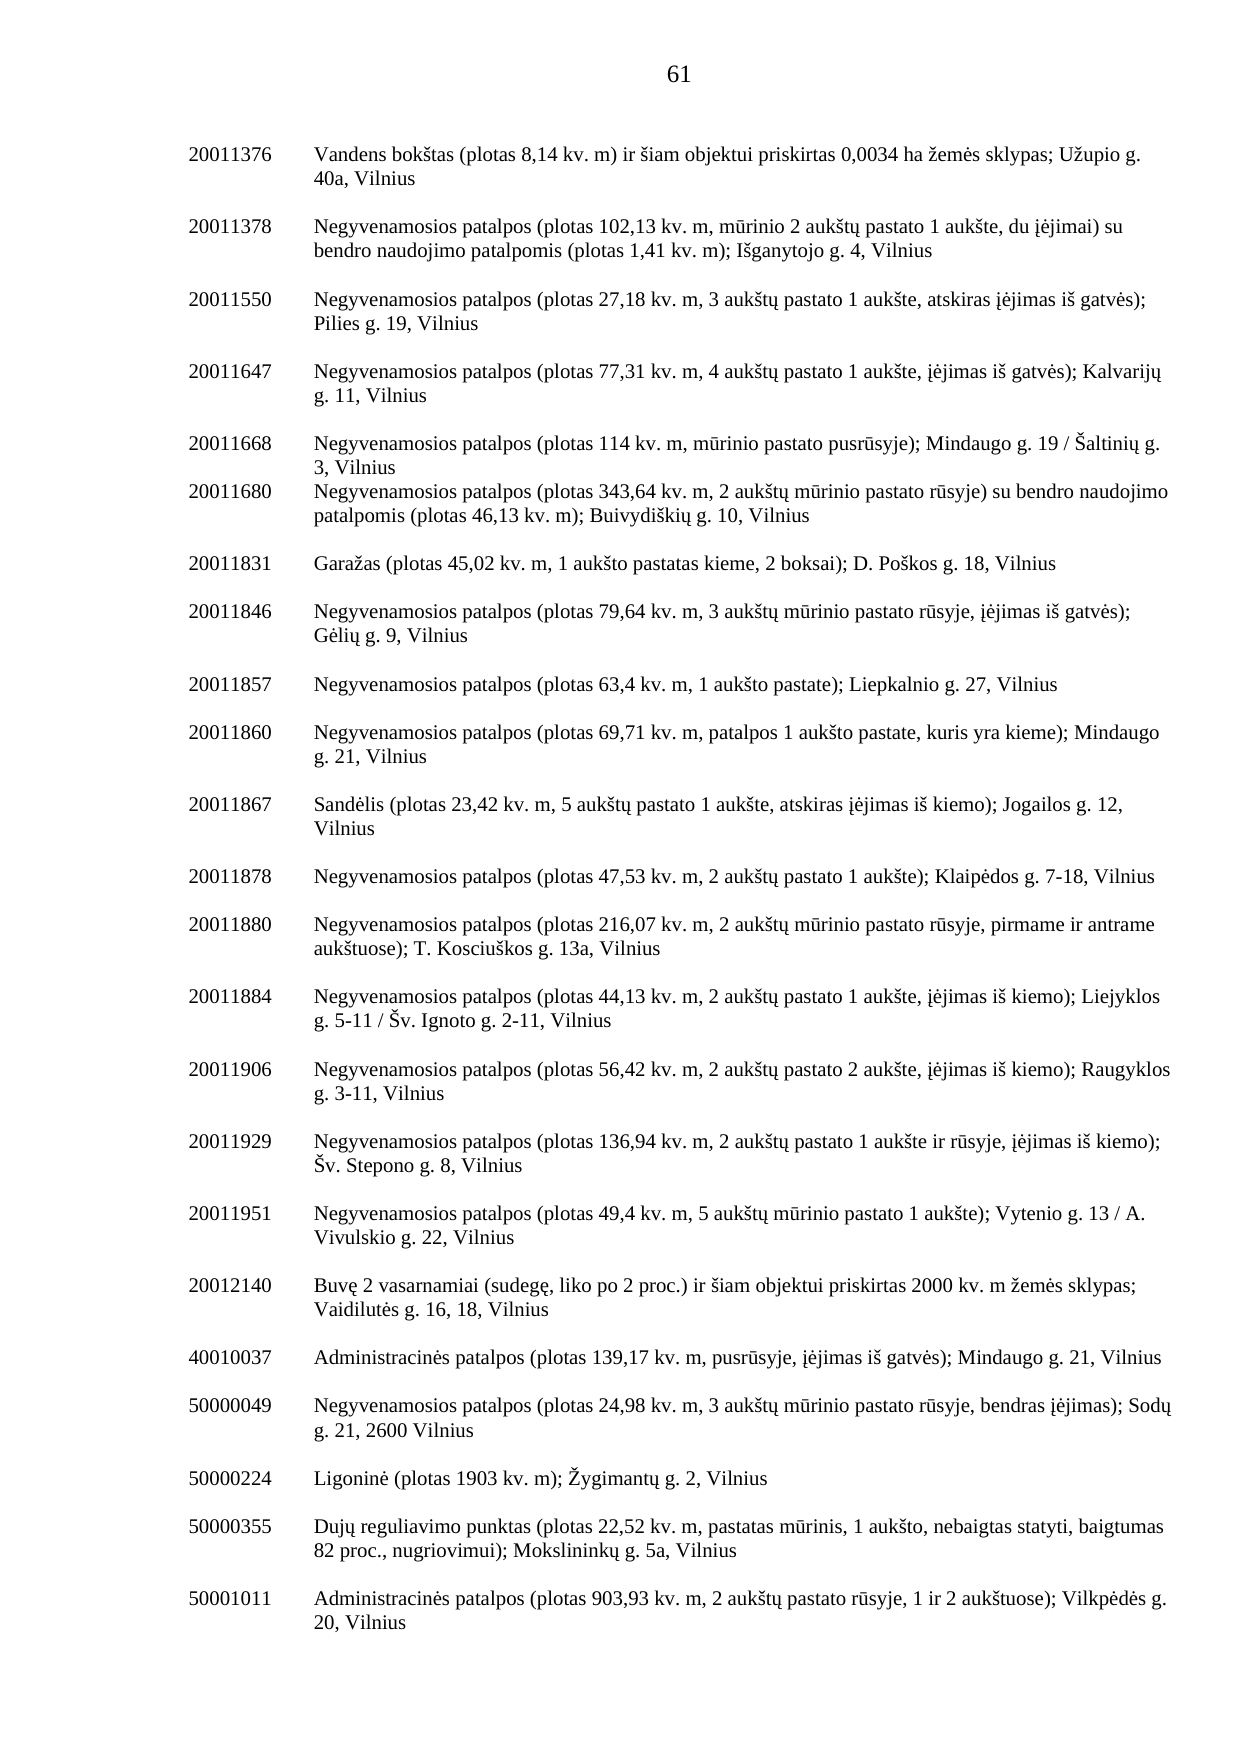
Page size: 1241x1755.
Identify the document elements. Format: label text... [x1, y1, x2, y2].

table_cell Negyvenamosios patalpos (plotas 47,53 kv. m, 2 aukštų pastato 1 aukšte); Klaipėdos g. 7-18, Vilnius [308, 864, 1181, 888]
table_cell 20011550 [177, 287, 308, 335]
table_cell Negyvenamosios patalpos (plotas 69,71 kv. m, patalpos 1 aukšto pastate, kuris yra kieme); Mindaugo g. 21, Vilnius [308, 720, 1181, 768]
table_cell [177, 1321, 1181, 1345]
table_cell [177, 960, 1181, 984]
table_cell Negyvenamosios patalpos (plotas 56,42 kv. m, 2 aukštų pastato 2 aukšte, įėjimas iš kiemo); Raugyklos g. 3-11, Vilnius [308, 1057, 1181, 1105]
table_cell 20011846 [177, 599, 308, 647]
table_cell 50000049 [177, 1394, 308, 1442]
table_cell [177, 696, 1181, 720]
table_cell [177, 575, 1181, 599]
table_cell Negyvenamosios patalpos (plotas 44,13 kv. m, 2 aukštų pastato 1 aukšte, įėjimas iš kiemo); Liejyklos g. 5-11 / Šv. Ignoto g. 2-11, Vilnius [308, 984, 1181, 1032]
table_cell [177, 1369, 1181, 1393]
table_cell [177, 1105, 1181, 1129]
table_cell Garažas (plotas 45,02 kv. m, 1 aukšto pastatas kieme, 2 boksai); D. Poškos g. 18, Vilnius [308, 551, 1181, 575]
table_cell [177, 190, 1181, 214]
table_cell [177, 648, 1181, 672]
table_cell [177, 1490, 1181, 1514]
table_cell Negyvenamosios patalpos (plotas 343,64 kv. m, 2 aukštų mūrinio pastato rūsyje) su bendro naudojimo patalpomis (plotas 46,13 kv. m); Buivydiškių g. 10, Vilnius [308, 479, 1181, 527]
table_cell Negyvenamosios patalpos (plotas 24,98 kv. m, 3 aukštų mūrinio pastato rūsyje, bendras įėjimas); Sodų g. 21, 2600 Vilnius [308, 1394, 1181, 1442]
table_cell 50001011 [177, 1586, 308, 1634]
table_cell 20011867 [177, 792, 308, 840]
table_cell 20011376 [177, 142, 308, 190]
table_cell 20011929 [177, 1129, 308, 1177]
table_cell 20011857 [177, 672, 308, 696]
table_cell Negyvenamosios patalpos (plotas 136,94 kv. m, 2 aukštų pastato 1 aukšte ir rūsyje, įėjimas iš kiemo); Šv. Stepono g. 8, Vilnius [308, 1129, 1181, 1177]
table_cell [177, 888, 1181, 912]
table_cell Sandėlis (plotas 23,42 kv. m, 5 aukštų pastato 1 aukšte, atskiras įėjimas iš kiemo); Jogailos g. 12, Vilnius [308, 792, 1181, 840]
table_cell 20011884 [177, 984, 308, 1032]
table_cell 20011647 [177, 359, 308, 407]
table_cell [177, 1562, 1181, 1586]
table_cell Administracinės patalpos (plotas 903,93 kv. m, 2 aukštų pastato rūsyje, 1 ir 2 aukštuose); Vilkpėdės g. 20, Vilnius [308, 1586, 1181, 1634]
table_cell Administracinės patalpos (plotas 139,17 kv. m, pusrūsyje, įėjimas iš gatvės); Mindaugo g. 21, Vilnius [308, 1345, 1181, 1369]
table_cell 20011831 [177, 551, 308, 575]
table_cell 50000224 [177, 1466, 308, 1490]
table_cell [177, 527, 1181, 551]
table_cell Dujų reguliavimo punktas (plotas 22,52 kv. m, pastatas mūrinis, 1 aukšto, nebaigtas statyti, baigtumas 82 proc., nugriovimui); Mokslininkų g. 5a, Vilnius [308, 1514, 1181, 1562]
table_cell 20011860 [177, 720, 308, 768]
table_cell Vandens bokštas (plotas 8,14 kv. m) ir šiam objektui priskirtas 0,0034 ha žemės sklypas; Užupio g. 40a, Vilnius [308, 142, 1181, 190]
table_cell 20011880 [177, 912, 308, 960]
table_cell [177, 1033, 1181, 1057]
table_cell 40010037 [177, 1345, 308, 1369]
table_cell Negyvenamosios patalpos (plotas 114 kv. m, mūrinio pastato pusrūsyje); Mindaugo g. 19 / Šaltinių g. 3, Vilnius [308, 431, 1181, 479]
table_cell Buvę 2 vasarnamiai (sudegę, liko po 2 proc.) ir šiam objektui priskirtas 2000 kv. m žemės sklypas; Vaidilutės g. 16, 18, Vilnius [308, 1273, 1181, 1321]
table_cell [177, 335, 1181, 359]
table_cell [177, 840, 1181, 864]
table_cell Negyvenamosios patalpos (plotas 49,4 kv. m, 5 aukštų mūrinio pastato 1 aukšte); Vytenio g. 13 / A. Vivulskio g. 22, Vilnius [308, 1201, 1181, 1249]
table_cell 20011668 [177, 431, 308, 479]
table_cell [177, 768, 1181, 792]
table_cell Ligoninė (plotas 1903 kv. m); Žygimantų g. 2, Vilnius [308, 1466, 1181, 1490]
table_cell [177, 118, 1181, 142]
table_cell [177, 263, 1181, 287]
table_cell Negyvenamosios patalpos (plotas 27,18 kv. m, 3 aukštų pastato 1 aukšte, atskiras įėjimas iš gatvės); Pilies g. 19, Vilnius [308, 287, 1181, 335]
table_cell Negyvenamosios patalpos (plotas 216,07 kv. m, 2 aukštų mūrinio pastato rūsyje, pirmame ir antrame aukštuose); T. Kosciuškos g. 13a, Vilnius [308, 912, 1181, 960]
table_cell Negyvenamosios patalpos (plotas 102,13 kv. m, mūrinio 2 aukštų pastato 1 aukšte, du įėjimai) su bendro naudojimo patalpomis (plotas 1,41 kv. m); Išganytojo g. 4, Vilnius [308, 214, 1181, 262]
table_cell 20011680 [177, 479, 308, 527]
table_cell 20011878 [177, 864, 308, 888]
table_cell 50000355 [177, 1514, 308, 1562]
table_cell [177, 1249, 1181, 1273]
table_cell [177, 407, 1181, 431]
table_cell Negyvenamosios patalpos (plotas 63,4 kv. m, 1 aukšto pastate); Liepkalnio g. 27, Vilnius [308, 672, 1181, 696]
table_cell 20012140 [177, 1273, 308, 1321]
table_cell [177, 1177, 1181, 1201]
table_cell Negyvenamosios patalpos (plotas 79,64 kv. m, 3 aukštų mūrinio pastato rūsyje, įėjimas iš gatvės); Gėlių g. 9, Vilnius [308, 599, 1181, 647]
table_cell 20011378 [177, 214, 308, 262]
table_cell 20011951 [177, 1201, 308, 1249]
table_cell [177, 1442, 1181, 1466]
table_cell Negyvenamosios patalpos (plotas 77,31 kv. m, 4 aukštų pastato 1 aukšte, įėjimas iš gatvės); Kalvarijų g. 11, Vilnius [308, 359, 1181, 407]
table_cell 20011906 [177, 1057, 308, 1105]
